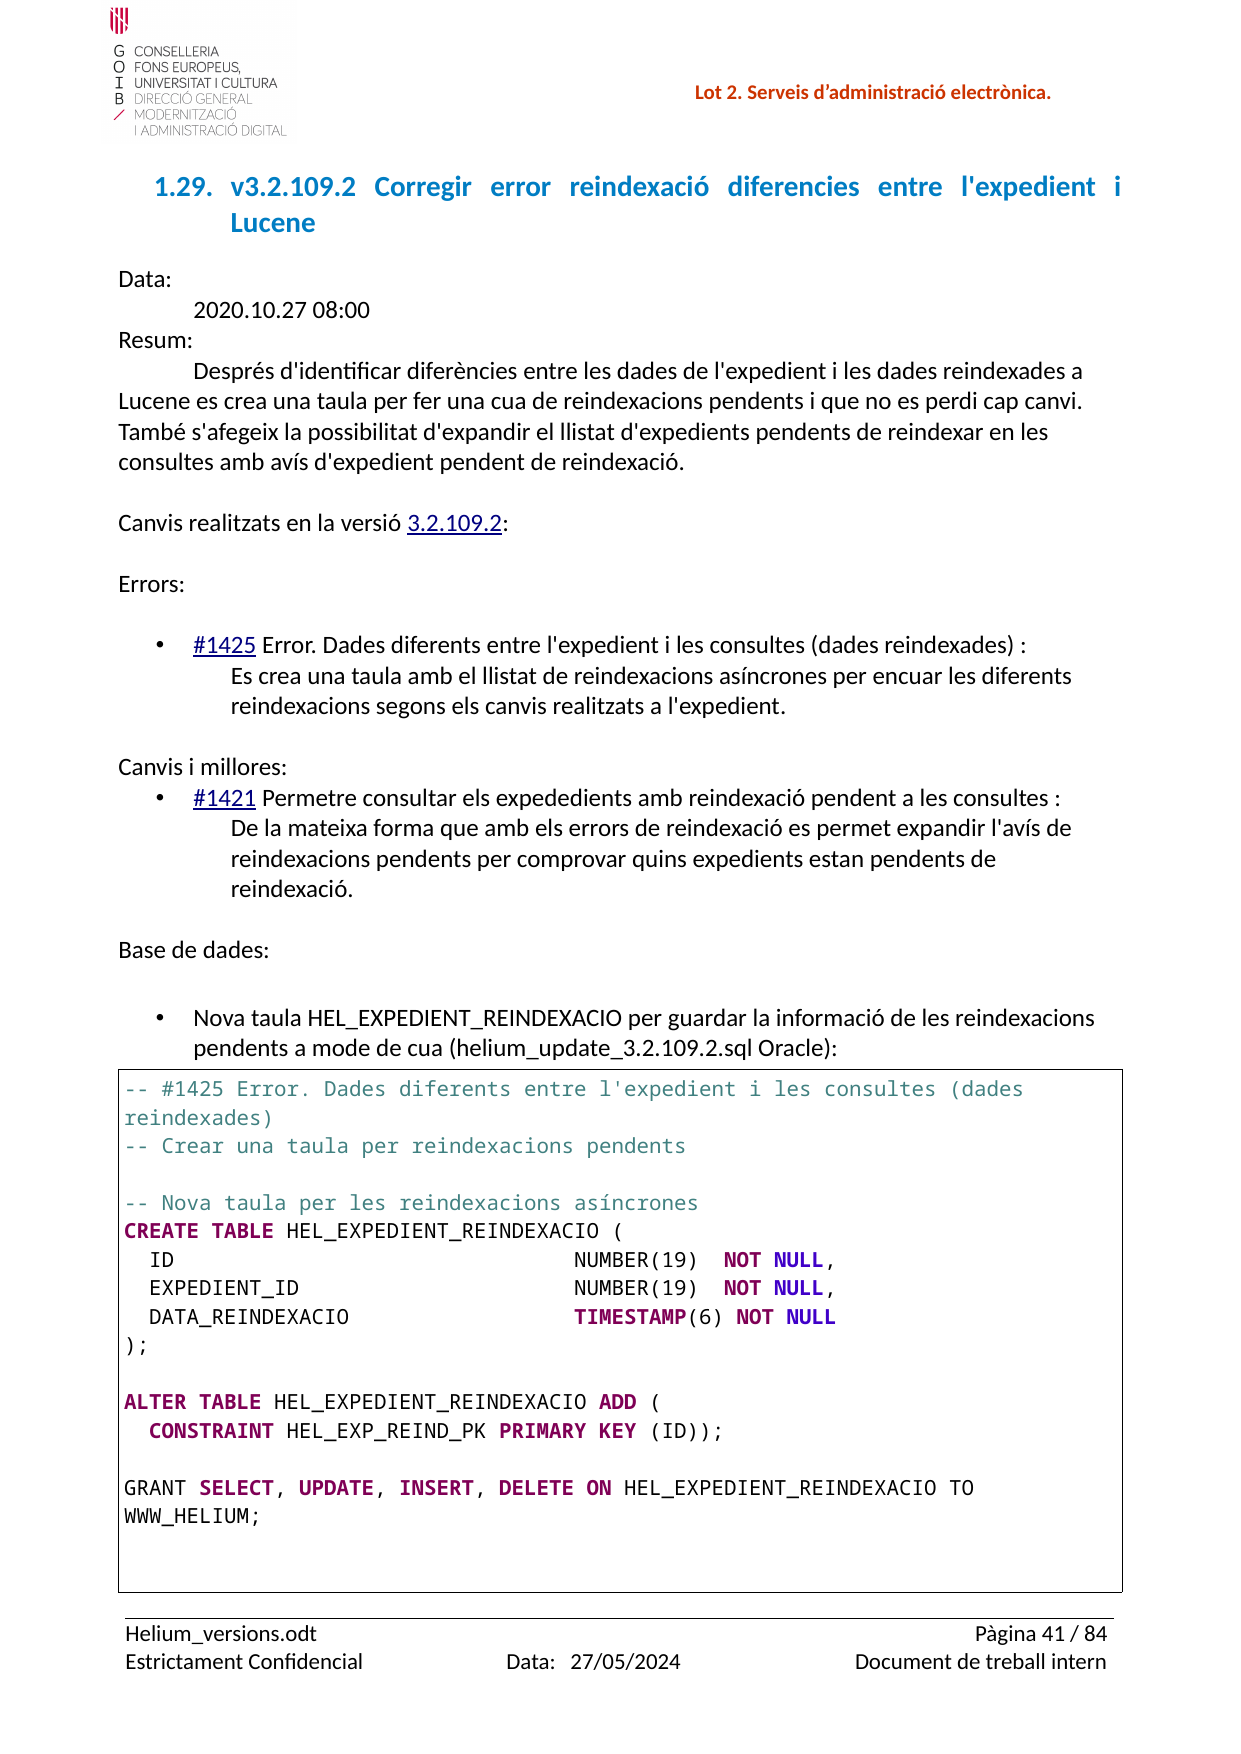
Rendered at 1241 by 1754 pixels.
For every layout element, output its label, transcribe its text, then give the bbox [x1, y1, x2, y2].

list De la mateixa forma que amb els errors de reindexació es permet expandir l'avís de reindexacions pendents per comprovar quins expedients estan pendents de reindexació. [193, 813, 1122, 904]
text Base de dades: [118, 935, 1122, 965]
subtitle v3.2.109.2 Corregir error reindexació diferencies entre l'expedient i Lucene [153, 168, 1122, 239]
table_header -- #1425 Error. Dades diferents entre l'expedient i les consultes (dades reindexades) -- Crear una taula per reindexacions pendents -- Nova taula per les reindexacions asíncrones CREATE TABLE HEL_EXPEDIENT_REINDEXACIO ( ID NUMBER(19) NOT NULL, EXPEDIENT_ID NUMBER(19) NOT NULL, DATA_REINDEXACIO TIMESTAMP(6) NOT NULL ); ALTER TABLE HEL_EXPEDIENT_REINDEXACIO ADD ( CONSTRAINT HEL_EXP_REIND_PK PRIMARY KEY (ID)); GRANT SELECT, UPDATE, INSERT, DELETE ON HEL_EXPEDIENT_REINDEXACIO TO WWW_HELIUM; [119, 1070, 1122, 1592]
text Errors: [118, 568, 1122, 599]
text Data: [118, 263, 1122, 294]
text Canvis realitzats en la versió 3.2.109.2: [118, 507, 1122, 538]
list Nova taula HEL_EXPEDIENT_REINDEXACIO per guardar la informació de les reindexacions pendents a mode de cua (helium_update_3.2.109.2.sql Oracle): [156, 1002, 1122, 1063]
list #1421 Permetre consultar els expededients amb reindexació pendent a les consultes : [156, 782, 1122, 813]
text Canvis i millores: [118, 752, 1122, 782]
list Es crea una taula amb el llistat de reindexacions asíncrones per encuar les diferents reindexacions segons els canvis realitzats a l'expedient. [193, 660, 1122, 721]
text Després d'identificar diferències entre les dades de l'expedient i les dades reindexades a Lucene es crea una taula per fer una cua de reindexacions pendents i que no es perdi cap canvi. També s'afegeix la possibilitat d'expandir el llistat d'expedients pendents de reindexar en les consultes amb avís d'expedient pendent de reindexació. [118, 355, 1122, 477]
text Resum: [118, 324, 1122, 355]
picture [100, 0, 297, 144]
list #1425 Error. Dades diferents entre l'expedient i les consultes (dades reindexades) : [156, 629, 1122, 660]
text 2020.10.27 08:00 [118, 294, 1122, 324]
